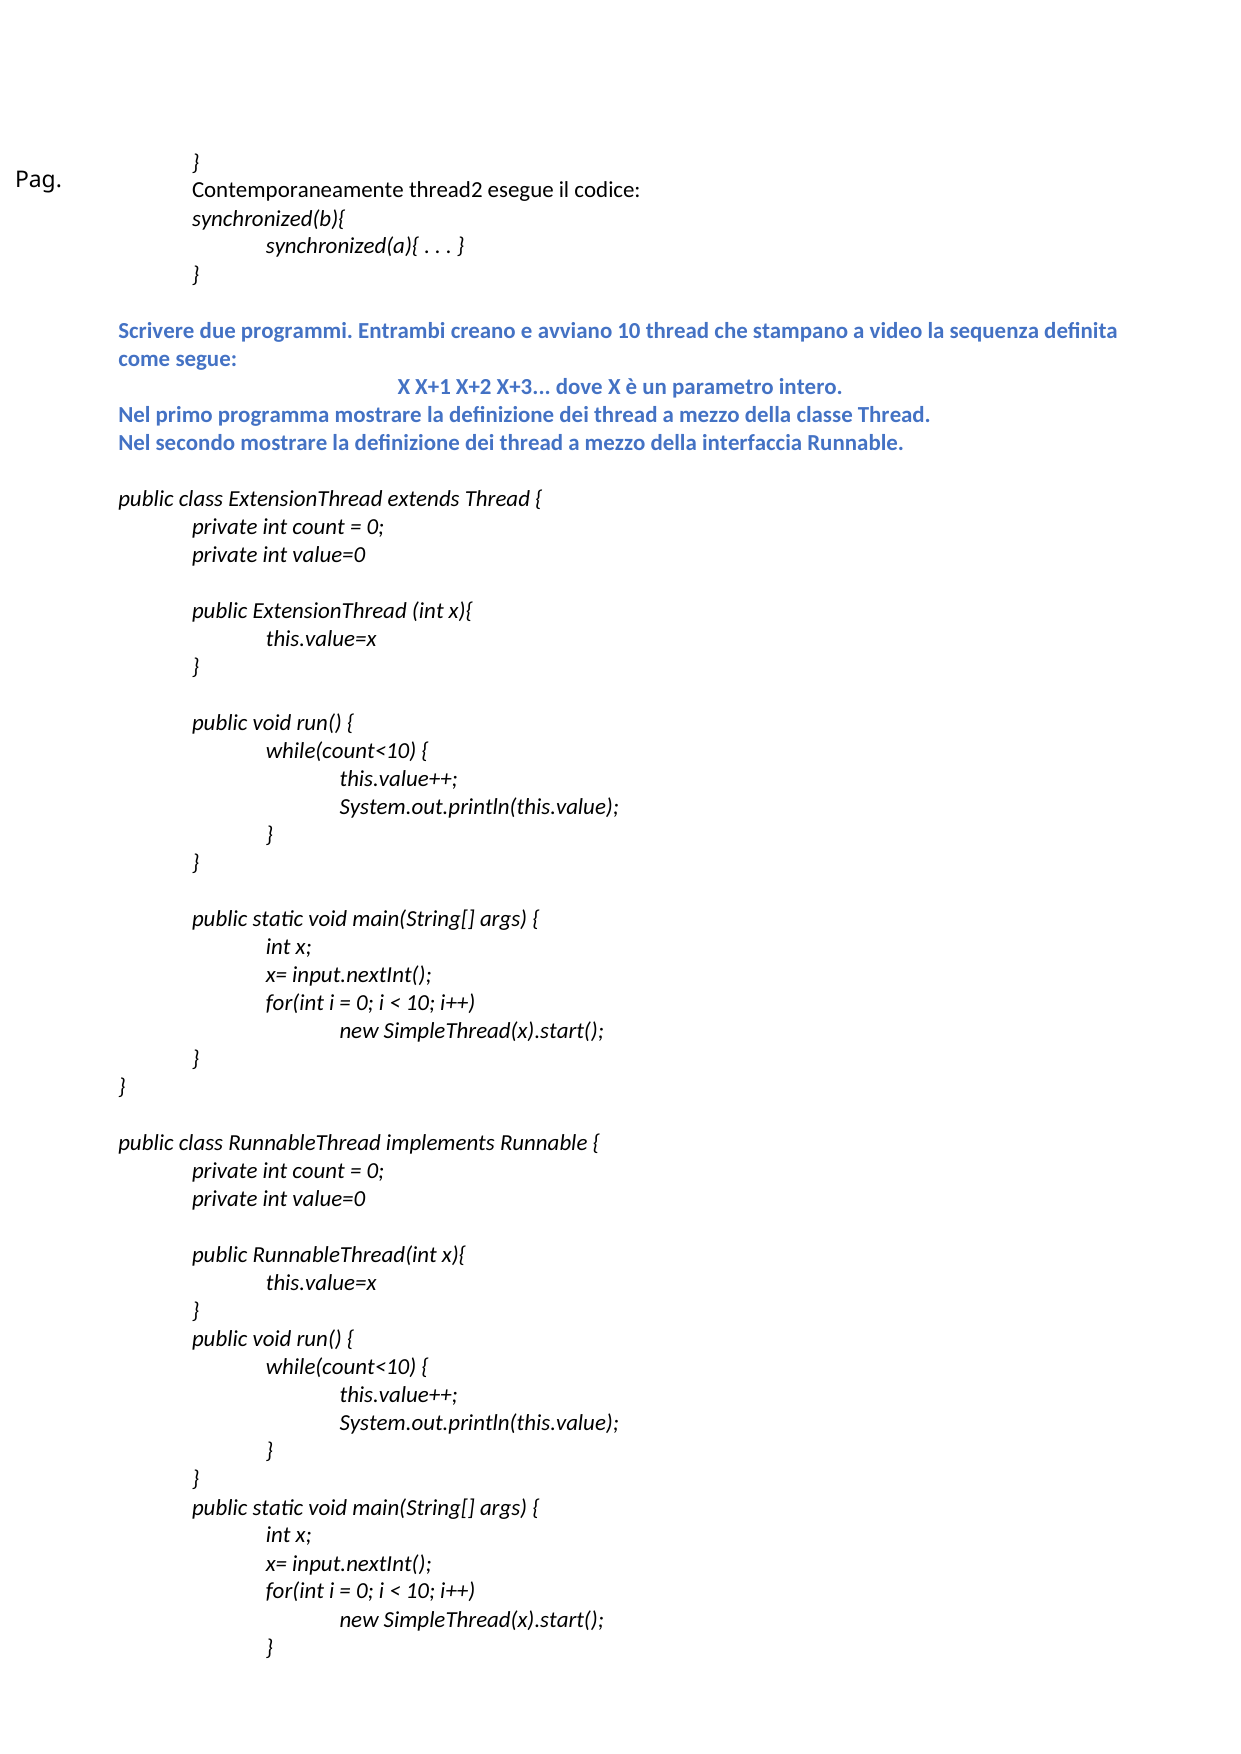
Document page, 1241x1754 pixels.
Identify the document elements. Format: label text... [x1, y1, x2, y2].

text while(count<10) { [118, 1352, 1122, 1381]
text Contemporaneamente thread2 esegue il codice: [118, 176, 1122, 204]
text } [118, 820, 1122, 848]
text Nel primo programma mostrare la definizione dei thread a mezzo della classe Thread. [118, 400, 1122, 428]
text this.value++; [118, 764, 1122, 792]
text } [118, 1633, 1122, 1661]
text for(int i = 0; i < 10; i++) [118, 1577, 1122, 1605]
text new SimpleThread(x).start(); [118, 1016, 1122, 1044]
text public class RunnableThread implements Runnable { [118, 1128, 1122, 1156]
text for(int i = 0; i < 10; i++) [118, 988, 1122, 1016]
text this.value=x [118, 624, 1122, 652]
text } [118, 1464, 1122, 1493]
text } [118, 1296, 1122, 1324]
text int x; [118, 932, 1122, 960]
text public RunnableThread(int x){ [118, 1240, 1122, 1268]
text X X+1 X+2 X+3... dove X è un parametro intero. [118, 372, 1122, 400]
text } [118, 1044, 1122, 1072]
text } [118, 1437, 1122, 1464]
text private int count = 0; [118, 1156, 1122, 1184]
text int x; [118, 1521, 1122, 1549]
text } [118, 1072, 1122, 1100]
text synchronized(a){ . . . } [118, 232, 1122, 260]
text private int value=0 [118, 540, 1122, 568]
text } [118, 652, 1122, 680]
text public ExtensionThread (int x){ [118, 596, 1122, 624]
text Scrivere due programmi. Entrambi creano e avviano 10 thread che stampano a video la sequenza definita come segue: [118, 316, 1122, 372]
text private int value=0 [118, 1184, 1122, 1212]
text while(count<10) { [118, 736, 1122, 764]
text synchronized(b){ [118, 204, 1122, 232]
text public void run() { [118, 708, 1122, 736]
text x= input.nextInt(); [118, 1549, 1122, 1577]
text public static void main(String[] args) { [118, 904, 1122, 932]
text } [118, 148, 1122, 176]
text System.out.println(this.value); [118, 1408, 1122, 1437]
text new SimpleThread(x).start(); [118, 1605, 1122, 1633]
text private int count = 0; [118, 512, 1122, 540]
text System.out.println(this.value); [118, 792, 1122, 820]
text Nel secondo mostrare la definizione dei thread a mezzo della interfaccia Runnable. [118, 428, 1122, 456]
text public class ExtensionThread extends Thread { [118, 484, 1122, 512]
text } [118, 260, 1122, 288]
text this.value++; [118, 1381, 1122, 1408]
text } [118, 848, 1122, 876]
text this.value=x [118, 1268, 1122, 1296]
text x= input.nextInt(); [118, 960, 1122, 988]
text public static void main(String[] args) { [118, 1493, 1122, 1521]
text public void run() { [118, 1324, 1122, 1352]
